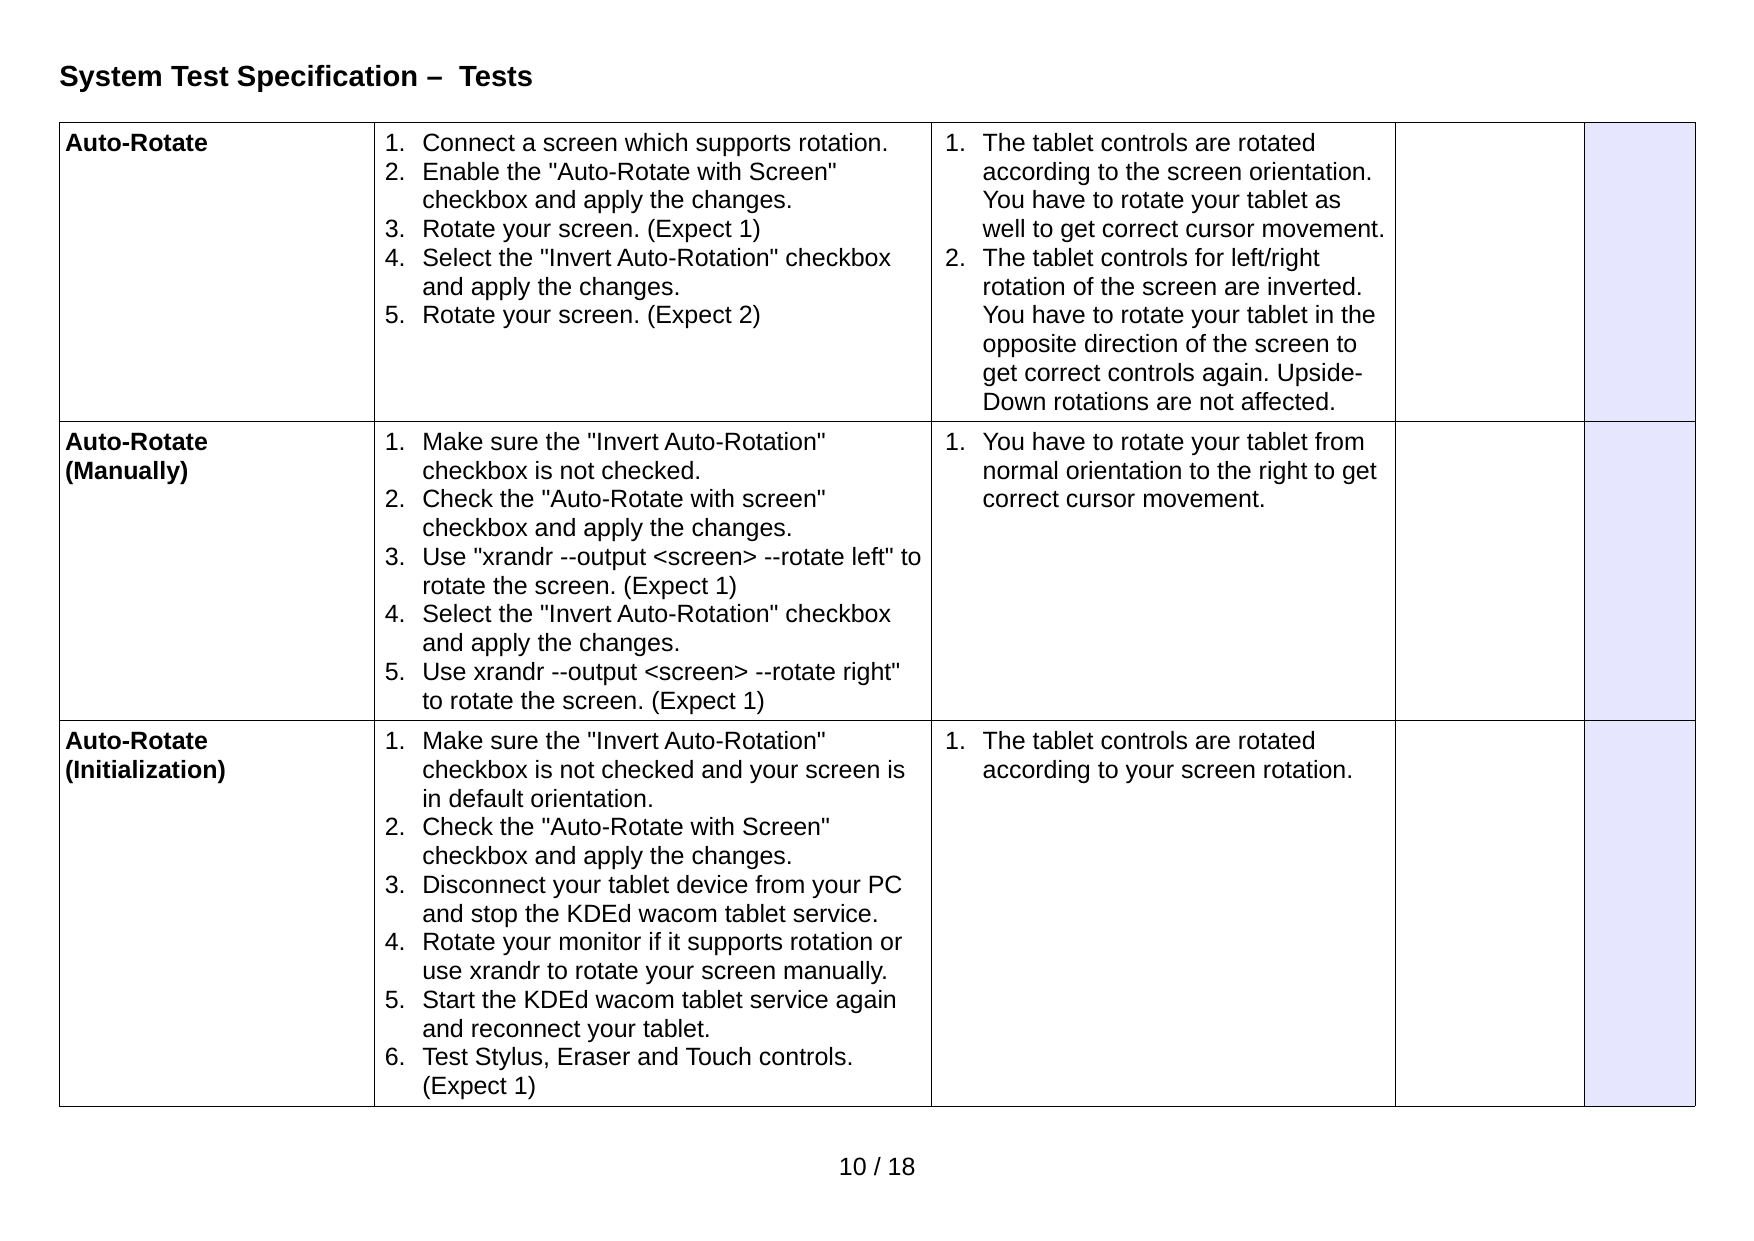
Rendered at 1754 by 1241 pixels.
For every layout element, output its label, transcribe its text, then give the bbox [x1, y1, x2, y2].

table_cell Auto-Rotate [60, 123, 374, 421]
table_cell [1585, 123, 1695, 421]
table_cell The tablet controls are rotated according to the screen orientation. You have to rotate your tablet as well to get correct cursor movement. The tablet controls for left/right rotation of the screen are inverted. You have to rotate your tablet in the opposite direction of the screen to get correct controls again. Upside-Down rotations are not affected. [932, 123, 1395, 421]
table_cell Make sure the "Invert Auto-Rotation" checkbox is not checked. Check the "Auto-Rotate with screen" checkbox and apply the changes. Use "xrandr --output <screen> --rotate left" to rotate the screen. (Expect 1) Select the "Invert Auto-Rotation" checkbox and apply the changes. Use xrandr --output <screen> --rotate right" to rotate the screen. (Expect 1) [375, 422, 931, 720]
table_cell The tablet controls are rotated according to your screen rotation. [932, 721, 1395, 1106]
table_cell [1396, 721, 1584, 1106]
table_cell Auto-Rotate (Manually) [60, 422, 374, 720]
table_cell Connect a screen which supports rotation. Enable the "Auto-Rotate with Screen" checkbox and apply the changes. Rotate your screen. (Expect 1) Select the "Invert Auto-Rotation" checkbox and apply the changes. Rotate your screen. (Expect 2) [375, 123, 931, 421]
table_cell You have to rotate your tablet from normal orientation to the right to get correct cursor movement. [932, 422, 1395, 720]
table_cell [1396, 422, 1584, 720]
table_cell Make sure the "Invert Auto-Rotation" checkbox is not checked and your screen is in default orientation. Check the "Auto-Rotate with Screen" checkbox and apply the changes. Disconnect your tablet device from your PC and stop the KDEd wacom tablet service. Rotate your monitor if it supports rotation or use xrandr to rotate your screen manually. Start the KDEd wacom tablet service again and reconnect your tablet. Test Stylus, Eraser and Touch controls. (Expect 1) [375, 721, 931, 1106]
table_cell Auto-Rotate (Initialization) [60, 721, 374, 1106]
table_cell [1585, 422, 1695, 720]
table_cell [1585, 721, 1695, 1106]
table_cell [1396, 123, 1584, 421]
